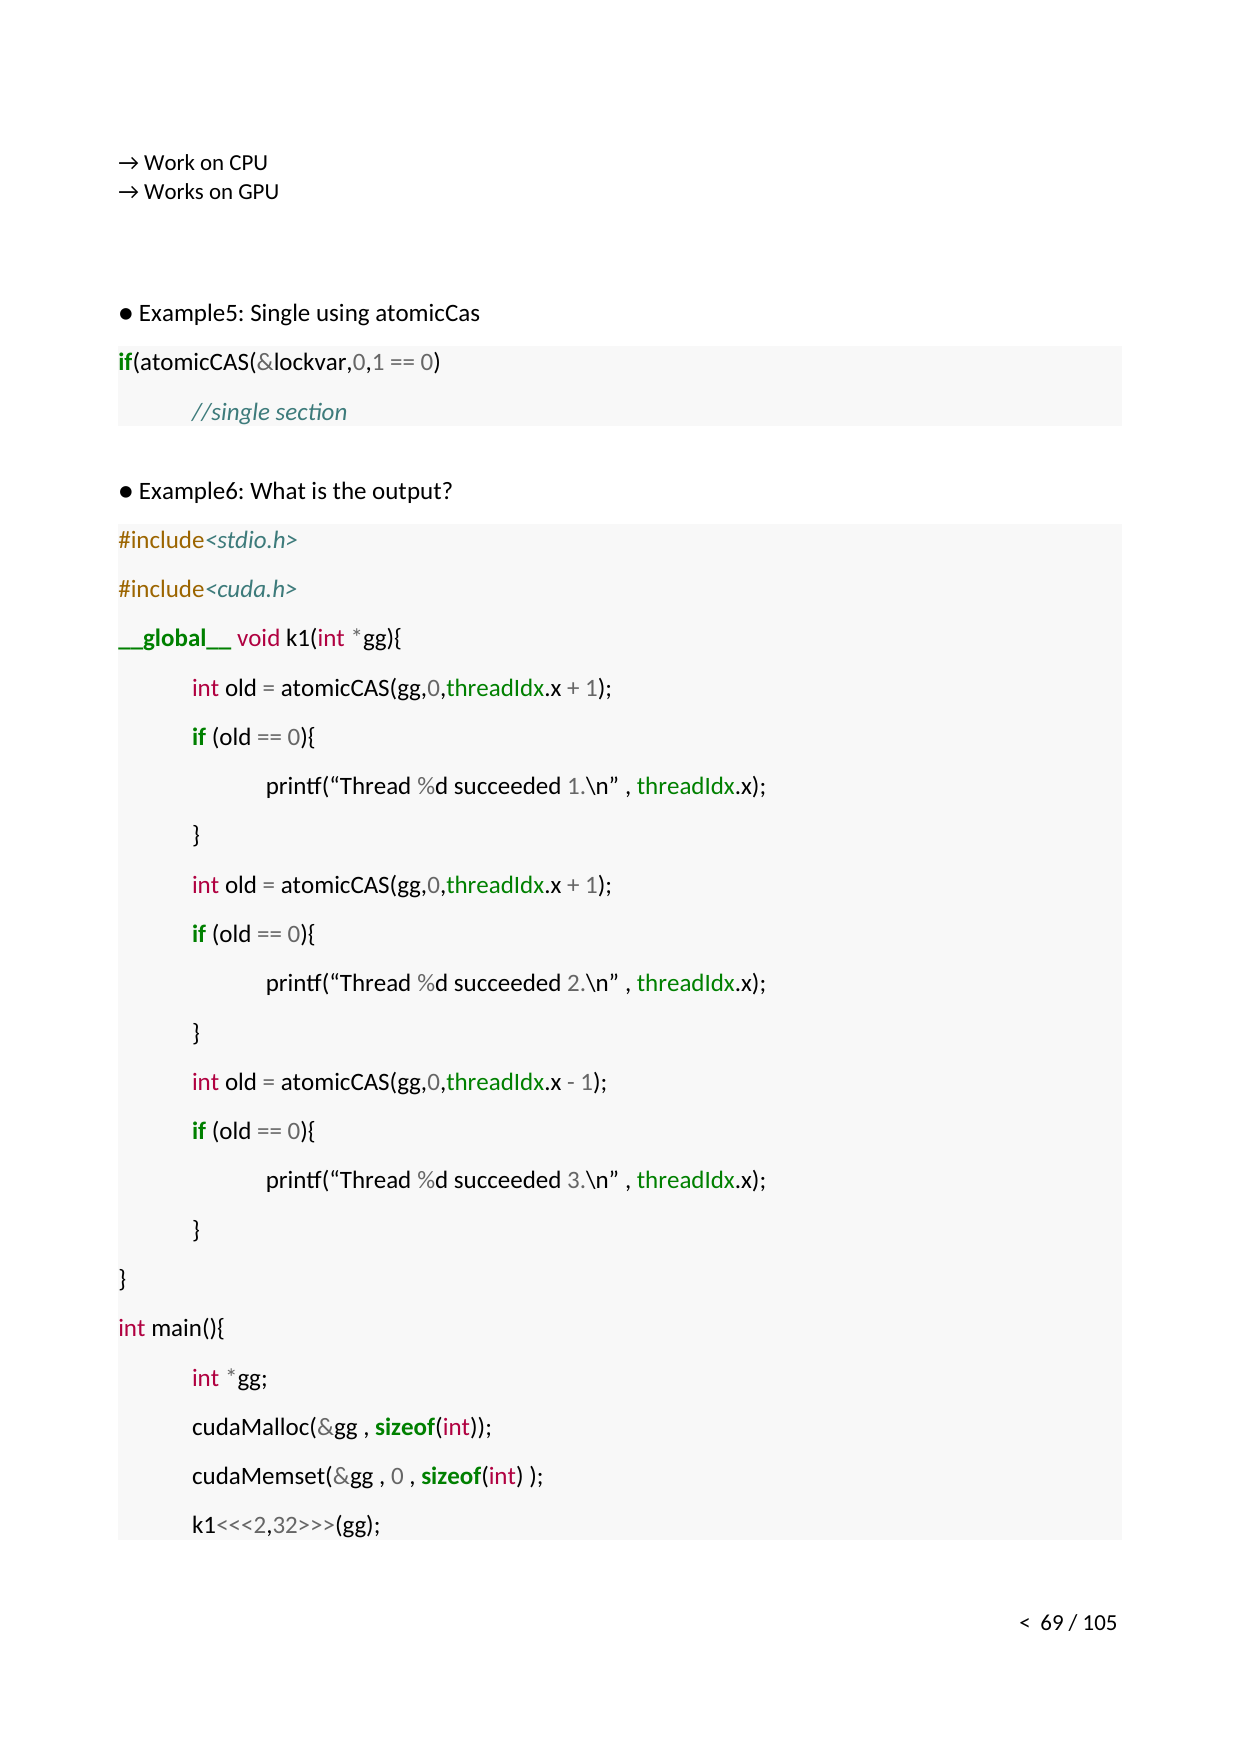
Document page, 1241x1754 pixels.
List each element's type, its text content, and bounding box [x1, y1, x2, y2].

text cudaMemset(&gg , 0 , sizeof(int) ); [118, 1460, 1122, 1491]
text cudaMalloc(&gg , sizeof(int)); [118, 1411, 1122, 1441]
text int old = atomicCAS(gg,0,threadIdx.x + 1); [118, 869, 1122, 899]
text if (old == 0){ [118, 721, 1122, 752]
text printf(“Thread %d succeeded 1.\n” , threadIdx.x); [118, 770, 1122, 801]
text printf(“Thread %d succeeded 2.\n” , threadIdx.x); [118, 967, 1122, 998]
text } [118, 1263, 1122, 1294]
text } [118, 820, 1122, 850]
text #include<cuda.h> [118, 573, 1122, 604]
text → Works on GPU [118, 177, 1122, 206]
text if(atomicCAS(&lockvar,0,1 == 0) [118, 346, 1122, 377]
text int old = atomicCAS(gg,0,threadIdx.x - 1); [118, 1066, 1122, 1097]
text ● Example6: What is the output? [118, 475, 1122, 505]
text } [118, 1017, 1122, 1047]
text int old = atomicCAS(gg,0,threadIdx.x + 1); [118, 672, 1122, 702]
text k1<<<2,32>>>(gg); [118, 1509, 1122, 1540]
text → Work on CPU [118, 148, 1122, 176]
text __global__ void k1(int *gg){ [118, 623, 1122, 653]
text if (old == 0){ [118, 918, 1122, 949]
text int main(){ [118, 1312, 1122, 1343]
text #include<stdio.h> [118, 524, 1122, 554]
text if (old == 0){ [118, 1115, 1122, 1146]
text int *gg; [118, 1362, 1122, 1392]
text //single section [118, 396, 1122, 426]
text printf(“Thread %d succeeded 3.\n” , threadIdx.x); [118, 1164, 1122, 1195]
text ● Example5: Single using atomicCas [118, 297, 1122, 328]
text } [118, 1214, 1122, 1244]
